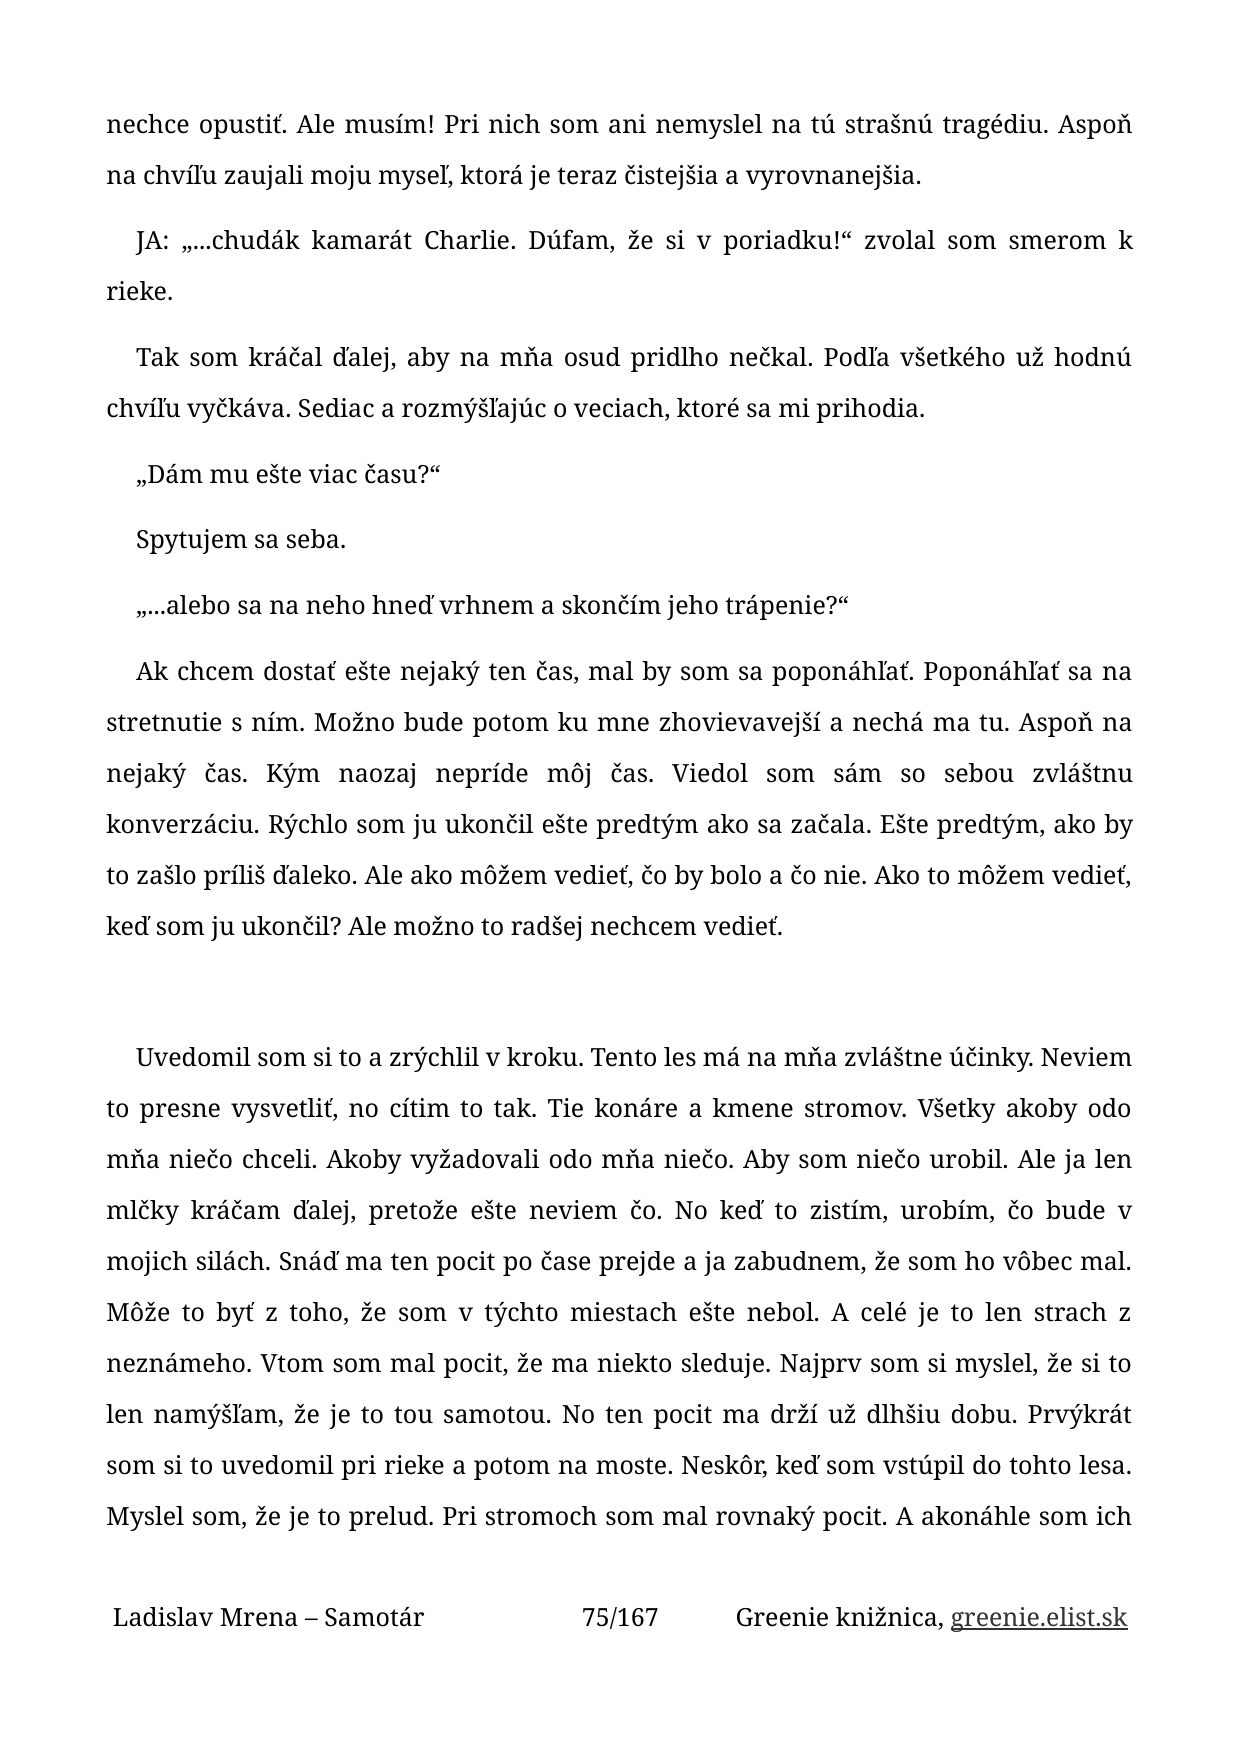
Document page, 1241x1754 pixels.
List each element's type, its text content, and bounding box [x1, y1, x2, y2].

text Spytujem sa seba. [106, 522, 1134, 556]
text Uvedomil som si to a zrýchlil v kroku. Tento les má na mňa zvláštne účinky. Neviem to presne vysvetliť, no cítim to tak. Tie konáre a kmene stromov. Všetky akoby odo mňa niečo chceli. Akoby vyžadovali odo mňa niečo. Aby som niečo urobil. Ale ja len mlčky kráčam ďalej, pretože ešte neviem čo. No keď to zistím, urobím, čo bude v mojich silách. Snáď ma ten pocit po čase prejde a ja zabudnem, že som ho vôbec mal. Môže to byť z toho, že som v týchto miestach ešte nebol. A celé je to len strach z neznámeho. Vtom som mal pocit, že ma niekto sleduje. Najprv som si myslel, že si to len namýšľam, že je to tou samotou. No ten pocit ma drží už dlhšiu dobu. Prvýkrát som si to uvedomil pri rieke a potom na moste. Neskôr, keď som vstúpil do tohto lesa. Myslel som, že je to prelud. Pri stromoch som mal rovnaký pocit. A akonáhle som ich [106, 1039, 1134, 1533]
text Tak som kráčal ďalej, aby na mňa osud pridlho nečkal. Podľa všetkého už hodnú chvíľu vyčkáva. Sediac a rozmýšľajúc o veciach, ktoré sa mi prihodia. [106, 339, 1134, 425]
text JA: „...chudák kamarát Charlie. Dúfam, že si v poriadku!“ zvolal som smerom k rieke. [106, 223, 1134, 308]
text nechce opustiť. Ale musím! Pri nich som ani nemyslel na tú strašnú tragédiu. Aspoň na chvíľu zaujali moju myseľ, ktorá je teraz čistejšia a vyrovnanejšia. [106, 106, 1134, 191]
text „...alebo sa na neho hneď vrhnem a skončím jeho trápenie?“ [106, 587, 1134, 622]
text Ak chcem dostať ešte nejaký ten čas, mal by som sa poponáhľať. Poponáhľať sa na stretnutie s ním. Možno bude potom ku mne zhovievavejší a nechá ma tu. Aspoň na nejaký čas. Kým naozaj nepríde môj čas. Viedol som sám so sebou zvláštnu konverzáciu. Rýchlo som ju ukončil ešte predtým ako sa začala. Ešte predtým, ako by to zašlo príliš ďaleko. Ale ako môžem vedieť, čo by bolo a čo nie. Ako to môžem vedieť, keď som ju ukončil? Ale možno to radšej nechcem vedieť. [106, 653, 1134, 942]
text „Dám mu ešte viac času?“ [106, 456, 1134, 490]
